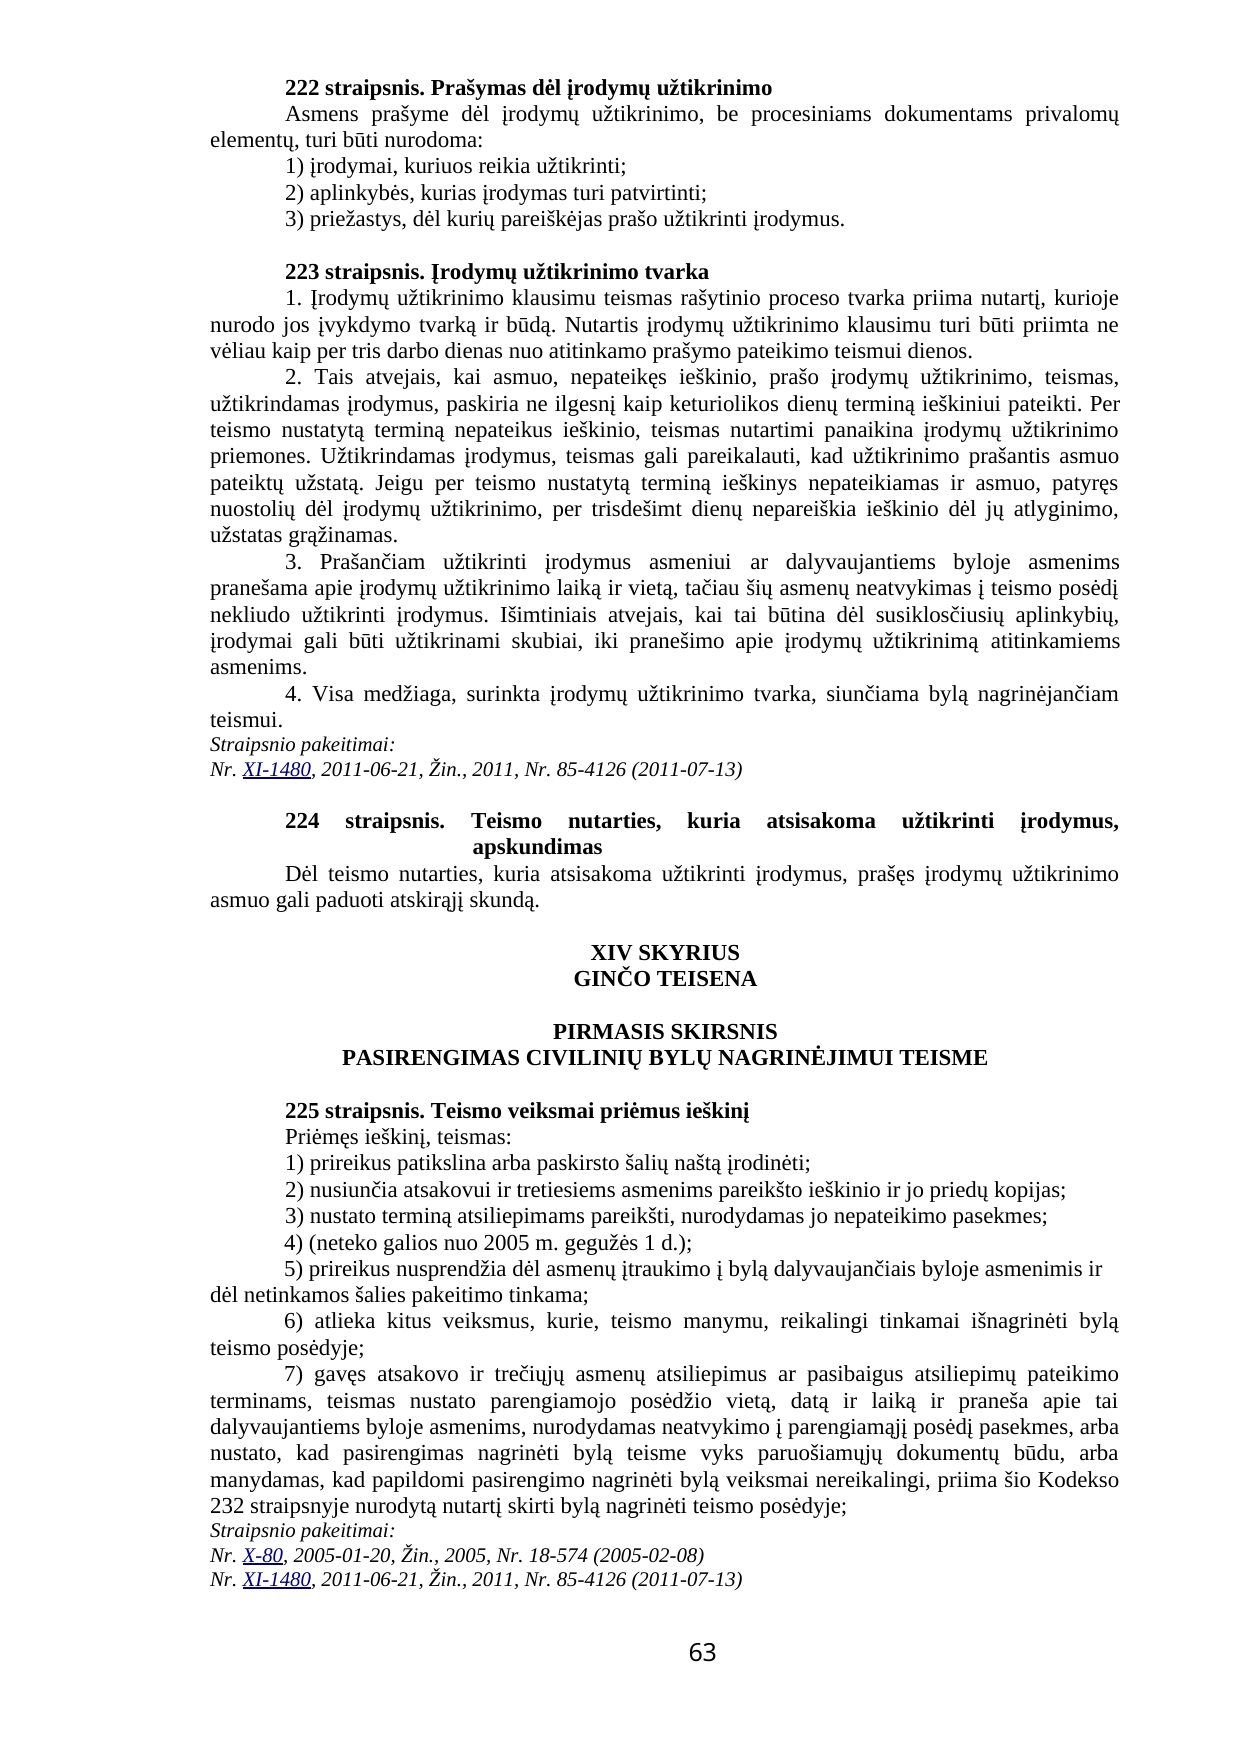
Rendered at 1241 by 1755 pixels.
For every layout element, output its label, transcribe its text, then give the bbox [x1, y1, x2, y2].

text 224 straipsnis. Teismo nutarties, kuria atsisakoma užtikrinti įrodymus, apskundimas [285, 807, 1120, 859]
text Dėl teismo nutarties, kuria atsisakoma užtikrinti įrodymus, prašęs įrodymų užtikrinimo asmuo gali paduoti atskirąjį skundą. [210, 859, 1120, 912]
subtitle Pasirengimas civilinių bylų nagrinėjimui TEISME [210, 1044, 1120, 1070]
text Priėmęs ieškinį, teismas: [210, 1123, 1120, 1149]
text 1) įrodymai, kuriuos reikia užtikrinti; [210, 153, 1120, 179]
subtitle PirmasIS skirsnis [210, 1018, 1120, 1044]
text Nr. XI-1480, 2011-06-21, Žin., 2011, Nr. 85-4126 (2011-07-13) [210, 756, 1120, 781]
text 6) atlieka kitus veiksmus, kurie, teismo manymu, reikalingi tinkamai išnagrinėti bylą teismo posėdyje; [210, 1308, 1120, 1360]
text 4) (neteko galios nuo 2005 m. gegužės 1 d.); [210, 1228, 1120, 1255]
text 225 straipsnis. Teismo veiksmai priėmus ieškinį [210, 1097, 1120, 1123]
text 3. Prašančiam užtikrinti įrodymus asmeniui ar dalyvaujantiems byloje asmenims pranešama apie įrodymų užtikrinimo laiką ir vietą, tačiau šių asmenų neatvykimas į teismo posėdį nekliudo užtikrinti įrodymus. Išimtiniais atvejais, kai tai būtina dėl susiklosčiusių aplinkybių, įrodymai gali būti užtikrinami skubiai, iki pranešimo apie įrodymų užtikrinimą atitinkamiems asmenims. [210, 548, 1120, 680]
text 223 straipsnis. Įrodymų užtikrinimo tvarka [210, 258, 1120, 284]
text Asmens prašyme dėl įrodymų užtikrinimo, be procesiniams dokumentams privalomų elementų, turi būti nurodoma: [210, 100, 1120, 153]
text 7) gavęs atsakovo ir trečiųjų asmenų atsiliepimus ar pasibaigus atsiliepimų pateikimo terminams, teismas nustato parengiamojo posėdžio vietą, datą ir laiką ir praneša apie tai dalyvaujantiems byloje asmenims, nurodydamas neatvykimo į parengiamąjį posėdį pasekmes, arba nustato, kad pasirengimas nagrinėti bylą teisme vyks paruošiamųjų dokumentų būdu, arba manydamas, kad papildomi pasirengimo nagrinėti bylą veiksmai nereikalingi, priima šio Kodekso 232 straipsnyje nurodytą nutartį skirti bylą nagrinėti teismo posėdyje; [210, 1360, 1120, 1518]
text 2. Tais atvejais, kai asmuo, nepateikęs ieškinio, prašo įrodymų užtikrinimo, teismas, užtikrindamas įrodymus, paskiria ne ilgesnį kaip keturiolikos dienų terminą ieškiniui pateikti. Per teismo nustatytą terminą nepateikus ieškinio, teismas nutartimi panaikina įrodymų užtikrinimo priemones. Užtikrindamas įrodymus, teismas gali pareikalauti, kad užtikrinimo prašantis asmuo pateiktų užstatą. Jeigu per teismo nustatytą terminą ieškinys nepateikiamas ir asmuo, patyręs nuostolių dėl įrodymų užtikrinimo, per trisdešimt dienų nepareiškia ieškinio dėl jų atlyginimo, užstatas grąžinamas. [210, 363, 1120, 548]
subtitle XIV SKYRIUS [210, 939, 1120, 965]
text 2) aplinkybės, kurias įrodymas turi patvirtinti; [210, 179, 1120, 205]
text Straipsnio pakeitimai: [210, 1518, 1120, 1542]
text 2) nusiunčia atsakovui ir tretiesiems asmenims pareikšto ieškinio ir jo priedų kopijas; [210, 1176, 1120, 1202]
text 3) priežastys, dėl kurių pareiškėjas prašo užtikrinti įrodymus. [210, 205, 1120, 232]
text Nr. X-80, 2005-01-20, Žin., 2005, Nr. 18-574 (2005-02-08) [210, 1542, 1120, 1567]
text 222 straipsnis. Prašymas dėl įrodymų užtikrinimo [210, 73, 1120, 100]
text 1. Įrodymų užtikrinimo klausimu teismas rašytinio proceso tvarka priima nutartį, kurioje nurodo jos įvykdymo tvarką ir būdą. Nutartis įrodymų užtikrinimo klausimu turi būti priimta ne vėliau kaip per tris darbo dienas nuo atitinkamo prašymo pateikimo teismui dienos. [210, 284, 1120, 363]
text Straipsnio pakeitimai: [210, 732, 1120, 756]
text Nr. XI-1480, 2011-06-21, Žin., 2011, Nr. 85-4126 (2011-07-13) [210, 1567, 1120, 1591]
text 1) prireikus patikslina arba paskirsto šalių naštą įrodinėti; [210, 1149, 1120, 1176]
text 4. Visa medžiaga, surinkta įrodymų užtikrinimo tvarka, siunčiama bylą nagrinėjančiam teismui. [210, 680, 1120, 732]
subtitle GINČO TEISENA [210, 965, 1120, 991]
text 3) nustato terminą atsiliepimams pareikšti, nurodydamas jo nepateikimo pasekmes; [210, 1202, 1120, 1228]
text 5) prireikus nusprendžia dėl asmenų įtraukimo į bylą dalyvaujančiais byloje asmenimis ir dėl netinkamos šalies pakeitimo tinkama; [210, 1255, 1120, 1308]
